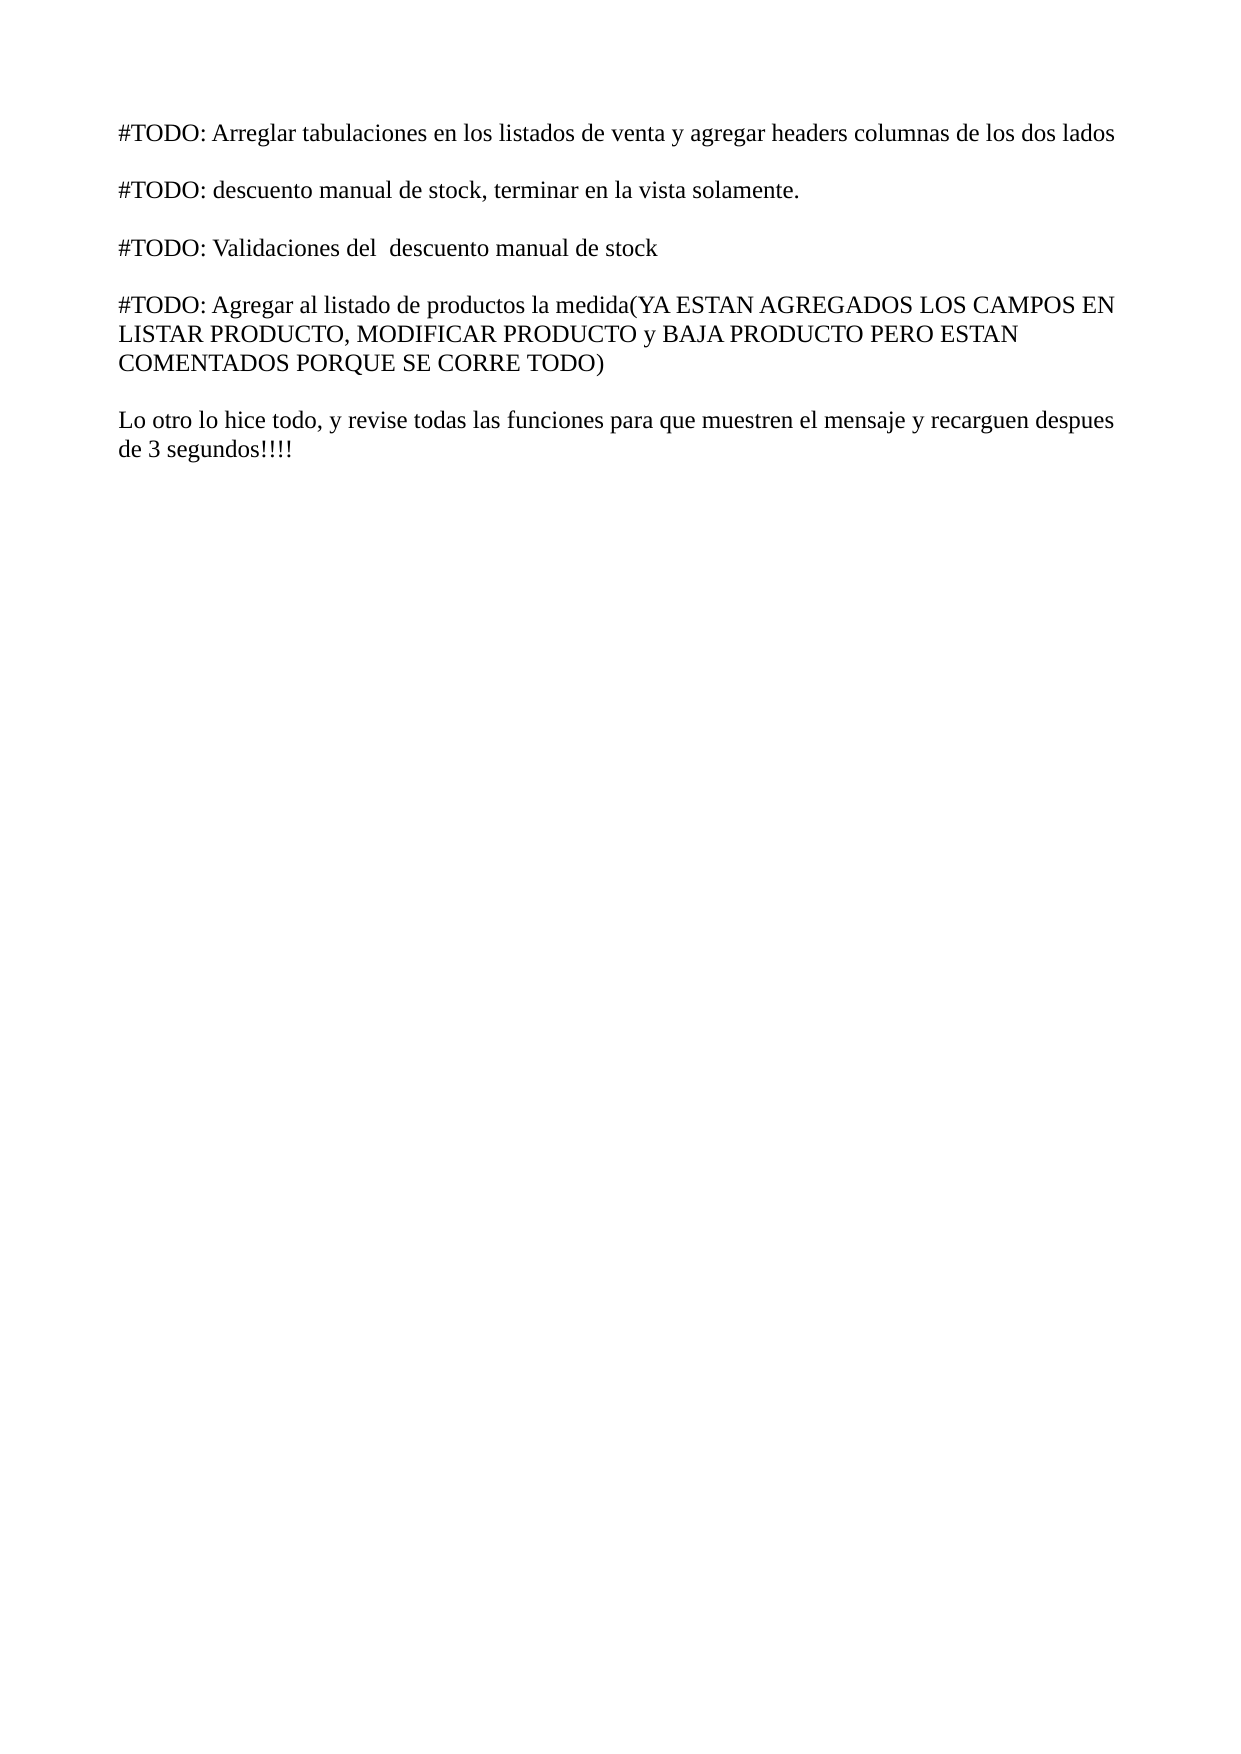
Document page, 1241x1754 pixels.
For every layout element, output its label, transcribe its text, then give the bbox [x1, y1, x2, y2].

text Lo otro lo hice todo, y revise todas las funciones para que muestren el mensaje y recarguen despues de 3 segundos!!!! [118, 406, 1122, 463]
text #TODO: Arreglar tabulaciones en los listados de venta y agregar headers columnas de los dos lados [118, 118, 1122, 147]
text #TODO: Agregar al listado de productos la medida(YA ESTAN AGREGADOS LOS CAMPOS EN LISTAR PRODUCTO, MODIFICAR PRODUCTO y BAJA PRODUCTO PERO ESTAN COMENTADOS PORQUE SE CORRE TODO) [118, 291, 1122, 377]
text #TODO: Validaciones del descuento manual de stock [118, 233, 1122, 262]
text #TODO: descuento manual de stock, terminar en la vista solamente. [118, 176, 1122, 204]
